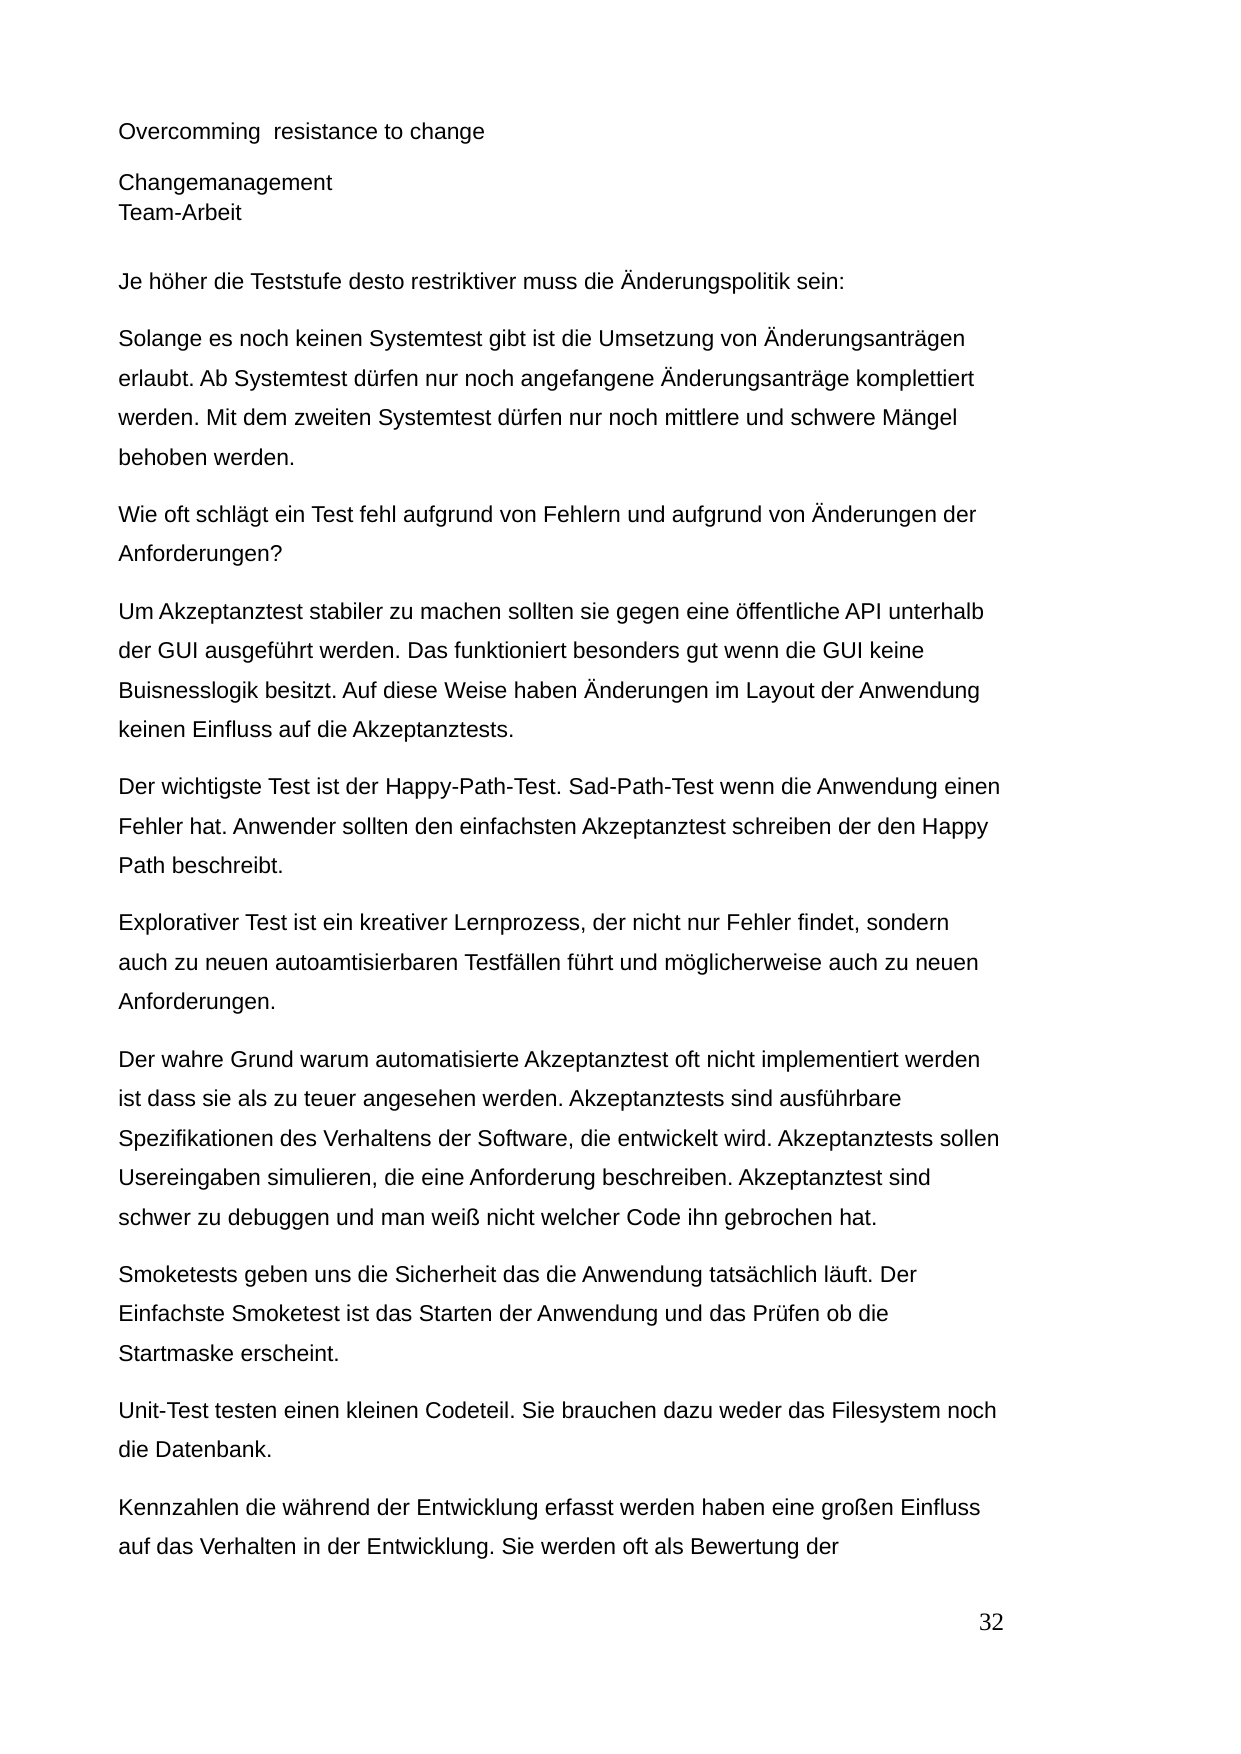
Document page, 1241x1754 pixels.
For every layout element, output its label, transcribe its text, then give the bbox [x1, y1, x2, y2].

text Smoketests geben uns die Sicherheit das die Anwendung tatsächlich läuft. Der Einfachste Smoketest ist das Starten der Anwendung und das Prüfen ob die Startmaske erscheint. [118, 1261, 1004, 1366]
text Unit-Test testen einen kleinen Codeteil. Sie brauchen dazu weder das Filesystem noch die Datenbank. [118, 1397, 1004, 1463]
text Solange es noch keinen Systemtest gibt ist die Umsetzung von Änderungsanträgen erlaubt. Ab Systemtest dürfen nur noch angefangene Änderungsanträge komplettiert werden. Mit dem zweiten Systemtest dürfen nur noch mittlere und schwere Mängel behoben werden. [118, 325, 1004, 470]
text Um Akzeptanztest stabiler zu machen sollten sie gegen eine öffentliche API unterhalb der GUI ausgeführt werden. Das funktioniert besonders gut wenn die GUI keine Buisnesslogik besitzt. Auf diese Weise haben Änderungen im Layout der Anwendung keinen Einfluss auf die Akzeptanztests. [118, 598, 1004, 742]
text Explorativer Test ist ein kreativer Lernprozess, der nicht nur Fehler findet, sondern auch zu neuen autoamtisierbaren Testfällen führt und möglicherweise auch zu neuen Anforderungen. [118, 909, 1004, 1015]
text Kennzahlen die während der Entwicklung erfasst werden haben eine großen Einfluss auf das Verhalten in der Entwicklung. Sie werden oft als Bewertung der [118, 1493, 1004, 1559]
text Der wahre Grund warum automatisierte Akzeptanztest oft nicht implementiert werden ist dass sie als zu teuer angesehen werden. Akzeptanztests sind ausführbare Spezifikationen des Verhaltens der Software, die entwickelt wird. Akzeptanztests sollen Usereingaben simulieren, die eine Anforderung beschreiben. Akzeptanztest sind schwer zu debuggen und man weiß nicht welcher Code ihn gebrochen hat. [118, 1046, 1004, 1230]
text Je höher die Teststufe desto restriktiver muss die Änderungspolitik sein: [118, 268, 1004, 294]
text Overcomming resistance to change [118, 118, 1004, 144]
text Changemanagement Team-Arbeit [118, 169, 1004, 226]
text Wie oft schlägt ein Test fehl aufgrund von Fehlern und aufgrund von Änderungen der Anforderungen? [118, 501, 1004, 567]
text Der wichtigste Test ist der Happy-Path-Test. Sad-Path-Test wenn die Anwendung einen Fehler hat. Anwender sollten den einfachsten Akzeptanztest schreiben der den Happy Path beschreibt. [118, 773, 1004, 878]
